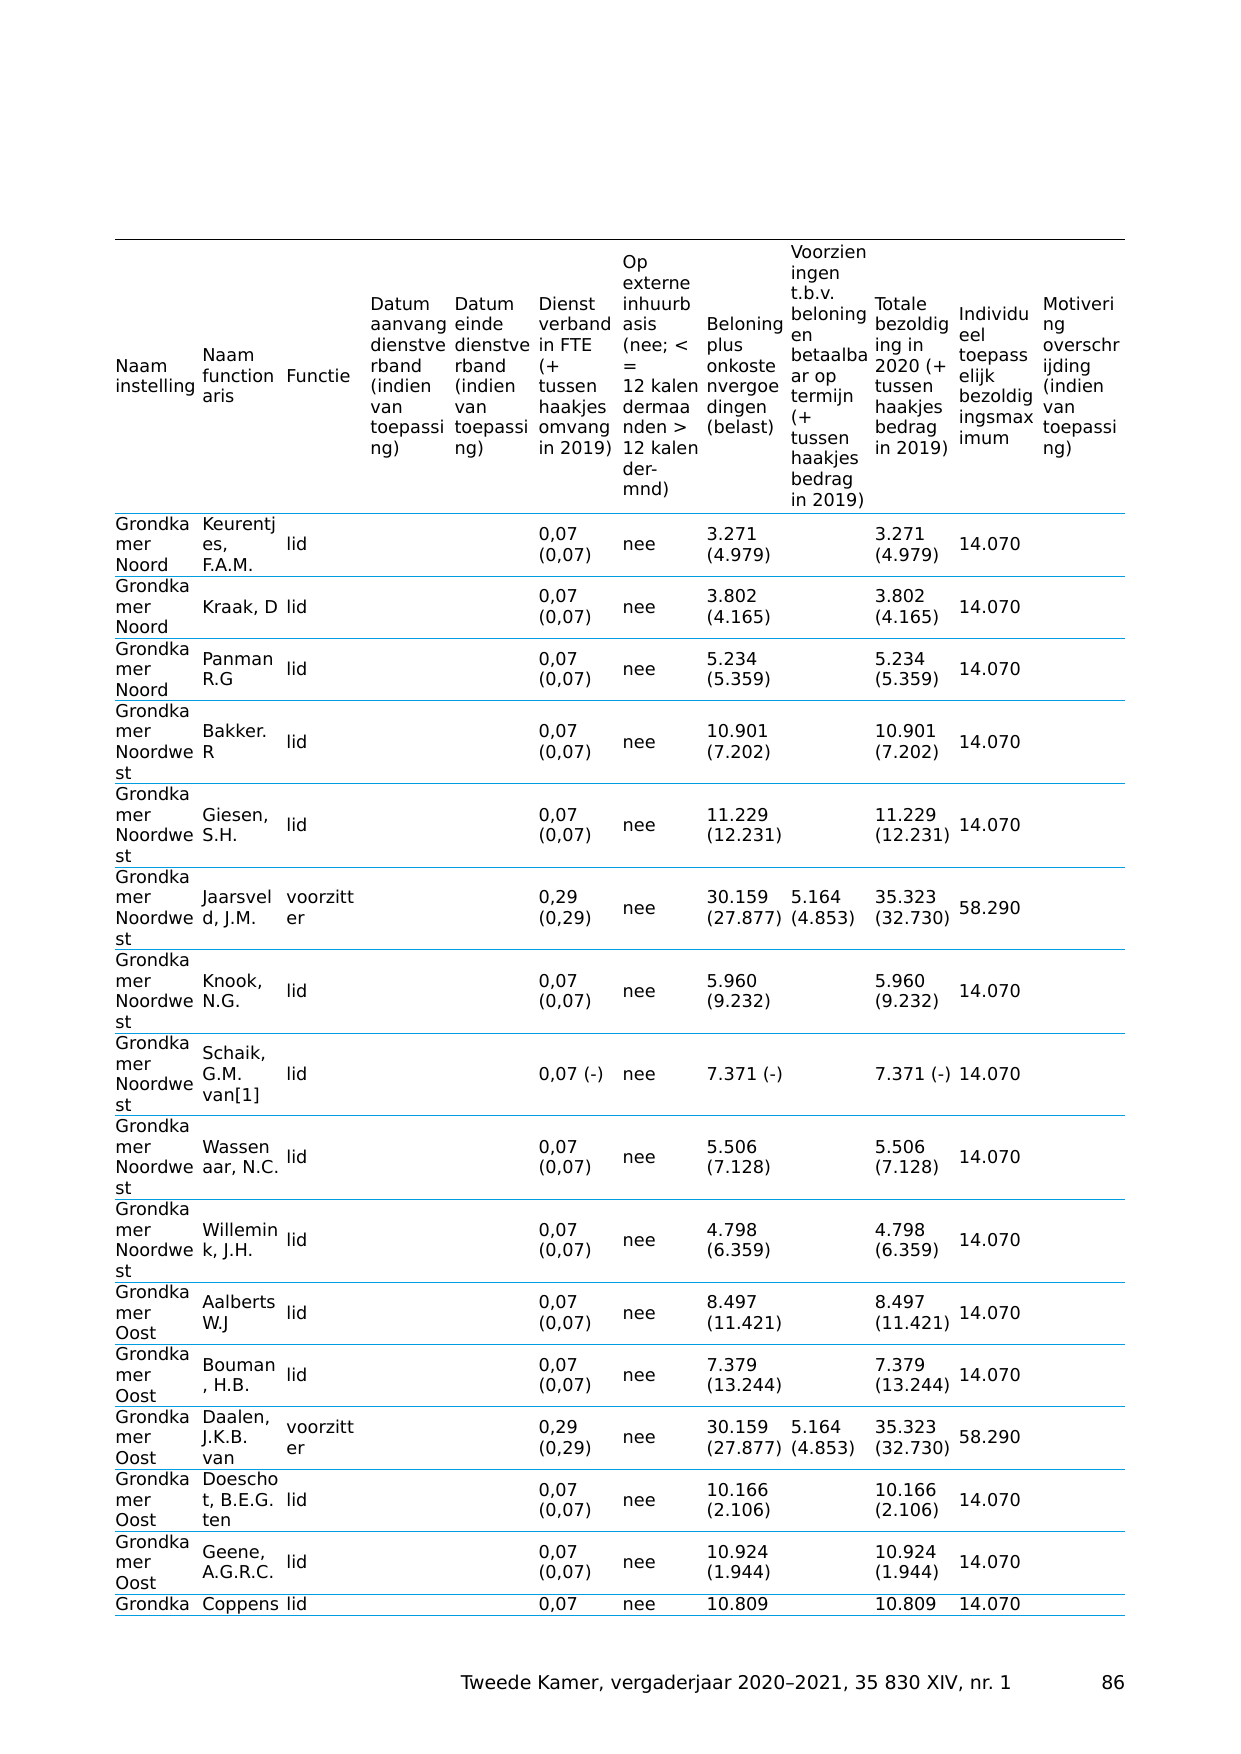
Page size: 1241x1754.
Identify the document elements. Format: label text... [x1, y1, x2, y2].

table_cell [367, 950, 451, 1032]
table_cell [1040, 1116, 1125, 1198]
table_cell Panman R.G [199, 639, 283, 700]
table_cell Grondkamer Noord [115, 639, 199, 700]
table_cell 10.166 (2.106) [872, 1470, 956, 1531]
table_cell [451, 1345, 535, 1406]
table_cell 5.506 (7.128) [704, 1116, 788, 1198]
table_cell Grondkamer Noord [115, 514, 199, 576]
table_cell Grondkamer Noord [115, 577, 199, 638]
table_cell lid [283, 514, 367, 576]
table_cell 5.164 (4.853) [788, 868, 872, 949]
table_cell 10.901 (7.202) [872, 701, 956, 783]
table_cell [788, 1595, 872, 1614]
table_cell Keurentjes, F.A.M. [199, 514, 283, 576]
table_cell 7.371 (-) [704, 1034, 788, 1115]
table_cell [367, 1470, 451, 1531]
table_cell [1040, 950, 1125, 1032]
table_cell 0,07 (0,07) [535, 950, 619, 1032]
table_cell lid [283, 1595, 367, 1614]
table_cell Dienst verband in FTE (+ tussen haakjes omvang in 2019) [535, 240, 619, 513]
table_cell nee [620, 639, 703, 700]
table_cell [788, 514, 872, 576]
table_cell [451, 577, 535, 638]
table_cell [788, 1200, 872, 1281]
table_cell 7.379 (13.244) [704, 1345, 788, 1406]
table_cell 10.924 (1.944) [872, 1532, 956, 1593]
table_cell nee [620, 1200, 703, 1281]
table_cell Grondkamer Noordwest [115, 868, 199, 949]
table_cell Grondkamer Oost [115, 1345, 199, 1406]
table_cell [451, 639, 535, 700]
table_cell lid [283, 639, 367, 700]
table_cell 10.924 (1.944) [704, 1532, 788, 1593]
table_cell [1040, 1595, 1125, 1614]
table_cell lid [283, 1532, 367, 1593]
table_cell Grondkamer Oost [115, 1470, 199, 1531]
table_cell [367, 514, 451, 576]
table_cell 14.070 [956, 1283, 1040, 1344]
table_cell 5.234 (5.359) [872, 639, 956, 700]
table_cell 0,07 (0,07) [535, 1345, 619, 1406]
table_cell Grondkamer Oost [115, 1532, 199, 1593]
table_cell 10.809 [704, 1595, 788, 1614]
table_cell nee [620, 514, 703, 576]
table_cell 58.290 [956, 868, 1040, 949]
table_cell lid [283, 1283, 367, 1344]
table_cell [788, 639, 872, 700]
table_cell [367, 868, 451, 949]
table_cell 5.960 (9.232) [872, 950, 956, 1032]
table_cell Grondkamer Noordwest [115, 1034, 199, 1115]
table_cell [451, 1283, 535, 1344]
table_cell lid [283, 1116, 367, 1198]
table_cell Voorzieningen t.b.v. beloningen betaalbaar op termijn (+ tussen haakjes bedrag in 2019) [788, 240, 872, 513]
table_cell Bakker. R [199, 701, 283, 783]
table_cell Doeschot, B.E.G. ten [199, 1470, 283, 1531]
table_cell [788, 950, 872, 1032]
table_cell nee [620, 1034, 703, 1115]
table_cell 14.070 [956, 639, 1040, 700]
table_cell [367, 1116, 451, 1198]
table_cell 7.379 (13.244) [872, 1345, 956, 1406]
table_cell [1040, 1200, 1125, 1281]
table_cell 10.901 (7.202) [704, 701, 788, 783]
table_cell Grondka [115, 1595, 199, 1614]
table_cell Op externe inhuurbasis (nee; < = 12 kalendermaanden > 12 kalender-mnd) [620, 240, 703, 513]
table_cell [1040, 514, 1125, 576]
table_cell [788, 1470, 872, 1531]
table_cell nee [620, 1595, 703, 1614]
table_cell 14.070 [956, 1116, 1040, 1198]
table_cell [1040, 1034, 1125, 1115]
table_cell 14.070 [956, 1200, 1040, 1281]
table_cell [367, 577, 451, 638]
table_cell 10.166 (2.106) [704, 1470, 788, 1531]
table_cell [367, 1532, 451, 1593]
table_cell 0,07 (0,07) [535, 1283, 619, 1344]
table_cell nee [620, 1345, 703, 1406]
table_cell [451, 514, 535, 576]
table_cell [788, 1034, 872, 1115]
table_cell 10.809 [872, 1595, 956, 1614]
table_cell nee [620, 1470, 703, 1531]
table_cell Grondkamer Noordwest [115, 1116, 199, 1198]
table_cell 7.371 (-) [872, 1034, 956, 1115]
table_cell 0,07 (0,07) [535, 1200, 619, 1281]
table_cell Jaarsveld, J.M. [199, 868, 283, 949]
table_cell 5.234 (5.359) [704, 639, 788, 700]
table_cell 0,07 (0,07) [535, 577, 619, 638]
table_cell [367, 1345, 451, 1406]
table_cell Aalberts W.J [199, 1283, 283, 1344]
table_cell [367, 701, 451, 783]
table_cell 14.070 [956, 1595, 1040, 1614]
table_cell [367, 1034, 451, 1115]
table_cell [451, 1407, 535, 1469]
table_cell 30.159 (27.877) [704, 868, 788, 949]
table_cell Datum einde dienstverband (indien van toepassing) [451, 240, 535, 513]
table_cell Daalen, J.K.B. van [199, 1407, 283, 1469]
table_cell [451, 1200, 535, 1281]
table_cell Geene, A.G.R.C. [199, 1532, 283, 1593]
table_cell 0,07 (0,07) [535, 514, 619, 576]
table_cell [788, 784, 872, 866]
table_cell [1040, 784, 1125, 866]
table_header WNT-verantwoording 2020 Ministerie van Landbouw, Natuur en Voedselkwaliteit - Bezoldiging van topfunctionarissen [115, 191, 1125, 239]
table_cell 0,07 (0,07) [535, 784, 619, 866]
table_cell [367, 1200, 451, 1281]
table_cell 3.802 (4.165) [704, 577, 788, 638]
table_cell Totale bezoldiging in 2020 (+ tussen haakjes bedrag in 2019) [872, 240, 956, 513]
table_cell 5.960 (9.232) [704, 950, 788, 1032]
table_cell nee [620, 1283, 703, 1344]
table_cell 58.290 [956, 1407, 1040, 1469]
table_cell [367, 1595, 451, 1614]
table_cell 0,07 [535, 1595, 619, 1614]
table_cell [451, 950, 535, 1032]
table_cell 14.070 [956, 784, 1040, 866]
table_cell 14.070 [956, 1470, 1040, 1531]
table_cell 35.323 (32.730) [872, 1407, 956, 1469]
table_cell 0,29 (0,29) [535, 1407, 619, 1469]
table_cell 3.271 (4.979) [872, 514, 956, 576]
table_cell [788, 701, 872, 783]
table_cell [1040, 1283, 1125, 1344]
table_cell nee [620, 1532, 703, 1593]
table_cell 4.798 (6.359) [872, 1200, 956, 1281]
table_cell [1040, 1532, 1125, 1593]
table_cell [788, 577, 872, 638]
table_cell [1040, 1407, 1125, 1469]
table_cell 3.271 (4.979) [704, 514, 788, 576]
table_cell 14.070 [956, 577, 1040, 638]
table_cell 0,07 (0,07) [535, 1116, 619, 1198]
table_cell Schaik, G.M. van[1] [199, 1034, 283, 1115]
table_cell lid [283, 1034, 367, 1115]
table_cell [1040, 1345, 1125, 1406]
table_cell 14.070 [956, 1532, 1040, 1593]
table_cell Grondkamer Oost [115, 1407, 199, 1469]
table_cell [788, 1283, 872, 1344]
table_cell [451, 1034, 535, 1115]
table_cell 11.229 (12.231) [704, 784, 788, 866]
table_cell [788, 1116, 872, 1198]
table_cell lid [283, 784, 367, 866]
table_cell Motivering overschrijding (indien van toepassing) [1040, 240, 1125, 513]
table_cell [367, 1407, 451, 1469]
table_cell nee [620, 868, 703, 949]
table_cell Coppens [199, 1595, 283, 1614]
table_cell nee [620, 950, 703, 1032]
table_cell 8.497 (11.421) [704, 1283, 788, 1344]
table_cell lid [283, 950, 367, 1032]
table_cell 30.159 (27.877) [704, 1407, 788, 1469]
table_cell Knook, N.G. [199, 950, 283, 1032]
table_cell voorzitter [283, 868, 367, 949]
table_cell Naam functionaris [199, 240, 283, 513]
table_cell [451, 1595, 535, 1614]
table_cell [367, 639, 451, 700]
table_cell nee [620, 701, 703, 783]
table_cell 0,07 (0,07) [535, 639, 619, 700]
table_cell 0,07 (0,07) [535, 1470, 619, 1531]
table_cell Bouman, H.B. [199, 1345, 283, 1406]
table_cell [451, 784, 535, 866]
table_cell Willemink, J.H. [199, 1200, 283, 1281]
table_cell lid [283, 577, 367, 638]
table_cell [451, 1532, 535, 1593]
table_cell Kraak, D [199, 577, 283, 638]
table_cell 0,07 (0,07) [535, 701, 619, 783]
table_cell lid [283, 1470, 367, 1531]
table_cell lid [283, 1200, 367, 1281]
table_cell Giesen, S.H. [199, 784, 283, 866]
table_cell 0,07 (-) [535, 1034, 619, 1115]
table_cell Functie [283, 240, 367, 513]
table_cell 11.229 (12.231) [872, 784, 956, 866]
table_cell 0,29 (0,29) [535, 868, 619, 949]
table_cell [1040, 639, 1125, 700]
table_cell 35.323 (32.730) [872, 868, 956, 949]
table_cell Beloning plus onkostenvergoedingen (belast) [704, 240, 788, 513]
table_cell Grondkamer Oost [115, 1283, 199, 1344]
table_cell [1040, 868, 1125, 949]
table_cell Individueel toepasselijk bezoldigingsmaximum [956, 240, 1040, 513]
table_cell [1040, 577, 1125, 638]
table_cell [1040, 701, 1125, 783]
table_cell Grondkamer Noordwest [115, 1200, 199, 1281]
table_cell [367, 1283, 451, 1344]
table_cell 8.497 (11.421) [872, 1283, 956, 1344]
table_cell [451, 1470, 535, 1531]
table_cell voorzitter [283, 1407, 367, 1469]
table_cell [451, 868, 535, 949]
table_cell nee [620, 1116, 703, 1198]
table_cell 14.070 [956, 514, 1040, 576]
table_cell lid [283, 701, 367, 783]
table_cell Naam instelling [115, 240, 199, 513]
table_cell nee [620, 784, 703, 866]
table_cell 0,07 (0,07) [535, 1532, 619, 1593]
table_cell 14.070 [956, 1034, 1040, 1115]
table_cell 3.802 (4.165) [872, 577, 956, 638]
table_cell [451, 701, 535, 783]
table_cell Wassenaar, N.C. [199, 1116, 283, 1198]
table_cell Datum aanvang dienstverband (indien van toepassing) [367, 240, 451, 513]
table_cell [451, 1116, 535, 1198]
table_cell nee [620, 577, 703, 638]
table_cell [788, 1345, 872, 1406]
table_cell Grondkamer Noordwest [115, 701, 199, 783]
table_cell [1040, 1470, 1125, 1531]
table_cell 14.070 [956, 950, 1040, 1032]
table_cell Grondkamer Noordwest [115, 950, 199, 1032]
table_cell nee [620, 1407, 703, 1469]
table_cell 14.070 [956, 701, 1040, 783]
table_cell lid [283, 1345, 367, 1406]
table_cell [367, 784, 451, 866]
table_cell [788, 1532, 872, 1593]
table_cell 14.070 [956, 1345, 1040, 1406]
table_cell Grondkamer Noordwest [115, 784, 199, 866]
table_cell 5.506 (7.128) [872, 1116, 956, 1198]
table_cell 4.798 (6.359) [704, 1200, 788, 1281]
table_cell 5.164 (4.853) [788, 1407, 872, 1469]
